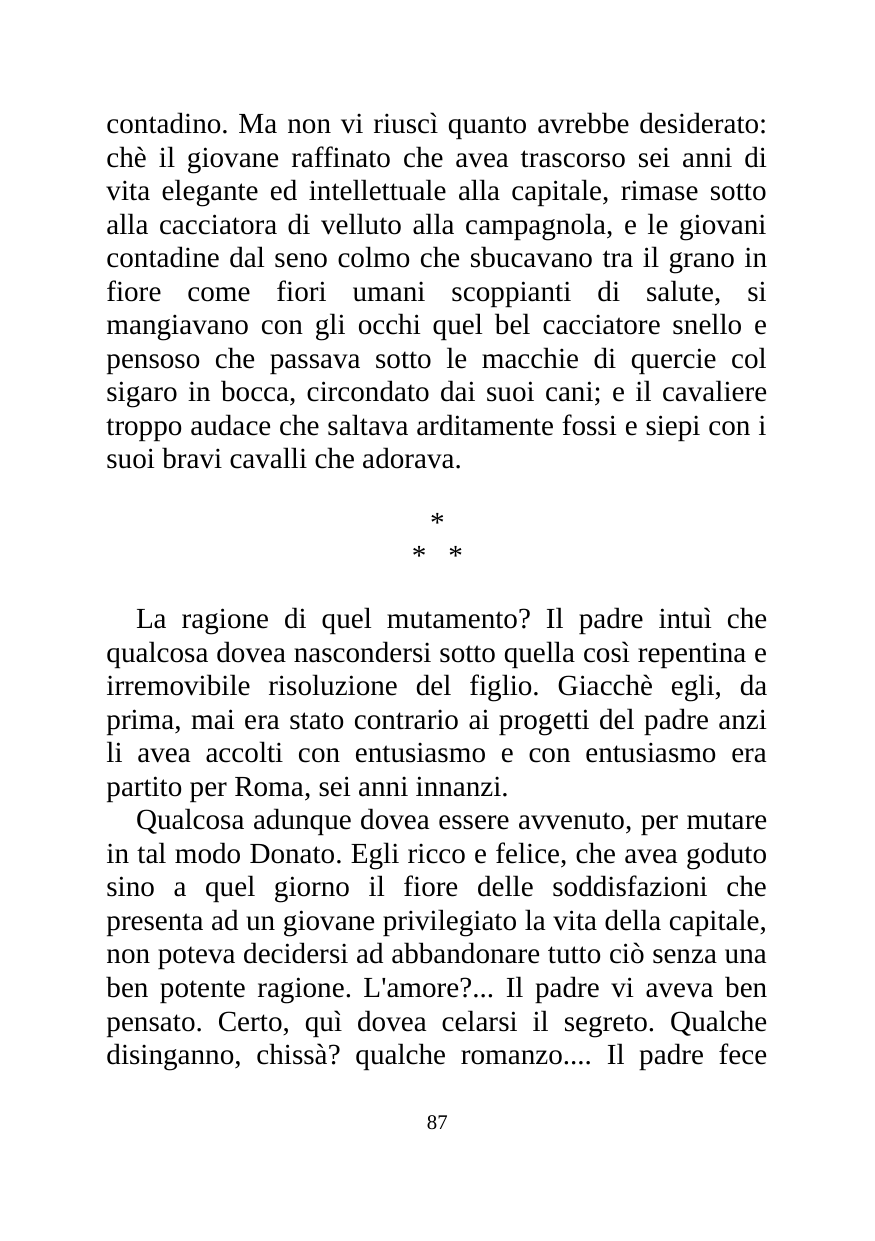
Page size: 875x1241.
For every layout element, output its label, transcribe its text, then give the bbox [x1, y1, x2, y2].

text La ragione di quel mutamento? Il padre intuì che qualcosa dovea nascondersi sotto quella così repentina e irremovibile risoluzione del figlio. Giacchè egli, da prima, mai era stato contrario ai progetti del padre anzi li avea accolti con entusiasmo e con entusiasmo era partito per Roma, sei anni innanzi. [106, 601, 768, 802]
text * * * [106, 505, 768, 572]
text contadino. Ma non vi riuscì quanto avrebbe desiderato: chè il giovane raffinato che avea trascorso sei anni di vita elegante ed intellettuale alla capitale, rimase sotto alla cacciatora di velluto alla campagnola, e le giovani contadine dal seno colmo che sbucavano tra il grano in fiore come fiori umani scoppianti di salute, si mangiavano con gli occhi quel bel cacciatore snello e pensoso che passava sotto le macchie di quercie col sigaro in bocca, circondato dai suoi cani; e il cavaliere troppo audace che saltava arditamente fossi e siepi con i suoi bravi cavalli che adorava. [106, 106, 768, 475]
text Qualcosa adunque dovea essere avvenuto, per mutare in tal modo Donato. Egli ricco e felice, che avea goduto sino a quel giorno il fiore delle soddisfazioni che presenta ad un giovane privilegiato la vita della capitale, non poteva decidersi ad abbandonare tutto ciò senza una ben potente ragione. L'amore?... Il padre vi aveva ben pensato. Certo, quì dovea celarsi il segreto. Qualche disinganno, chissà? qualche romanzo.... Il padre fece [106, 802, 768, 1071]
